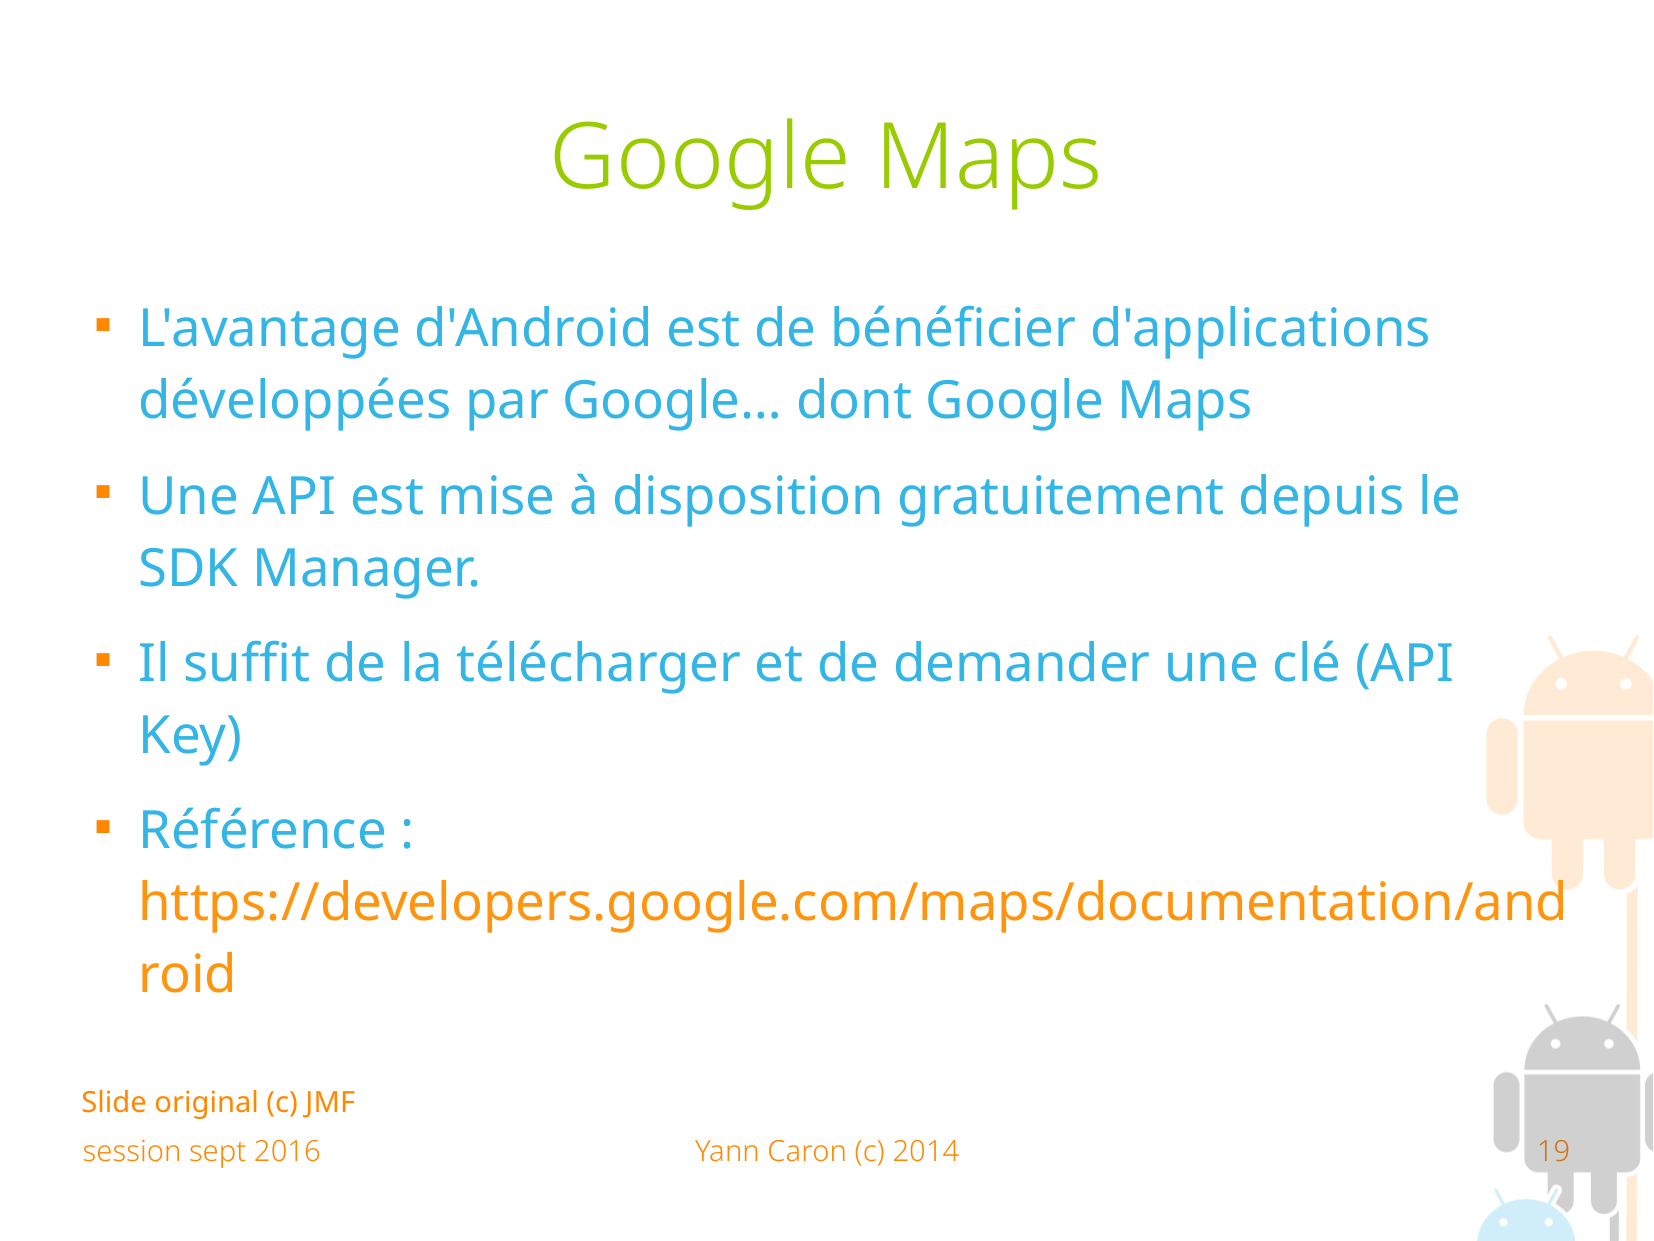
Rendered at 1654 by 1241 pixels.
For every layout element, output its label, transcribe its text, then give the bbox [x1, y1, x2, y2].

list L'avantage d'Android est de bénéficier d'applications développées par Google… dont Google Maps Une API est mise à disposition gratuitement depuis le SDK Manager. Il suffit de la télécharger et de demander une clé (API Key) Référence : https://developers.google.com/maps/documentation/android [82, 290, 1571, 1010]
title Google Maps [82, 49, 1571, 257]
text_box Slide original (c) JMF [66, 1073, 379, 1123]
picture [240, 423, 1654, 1241]
